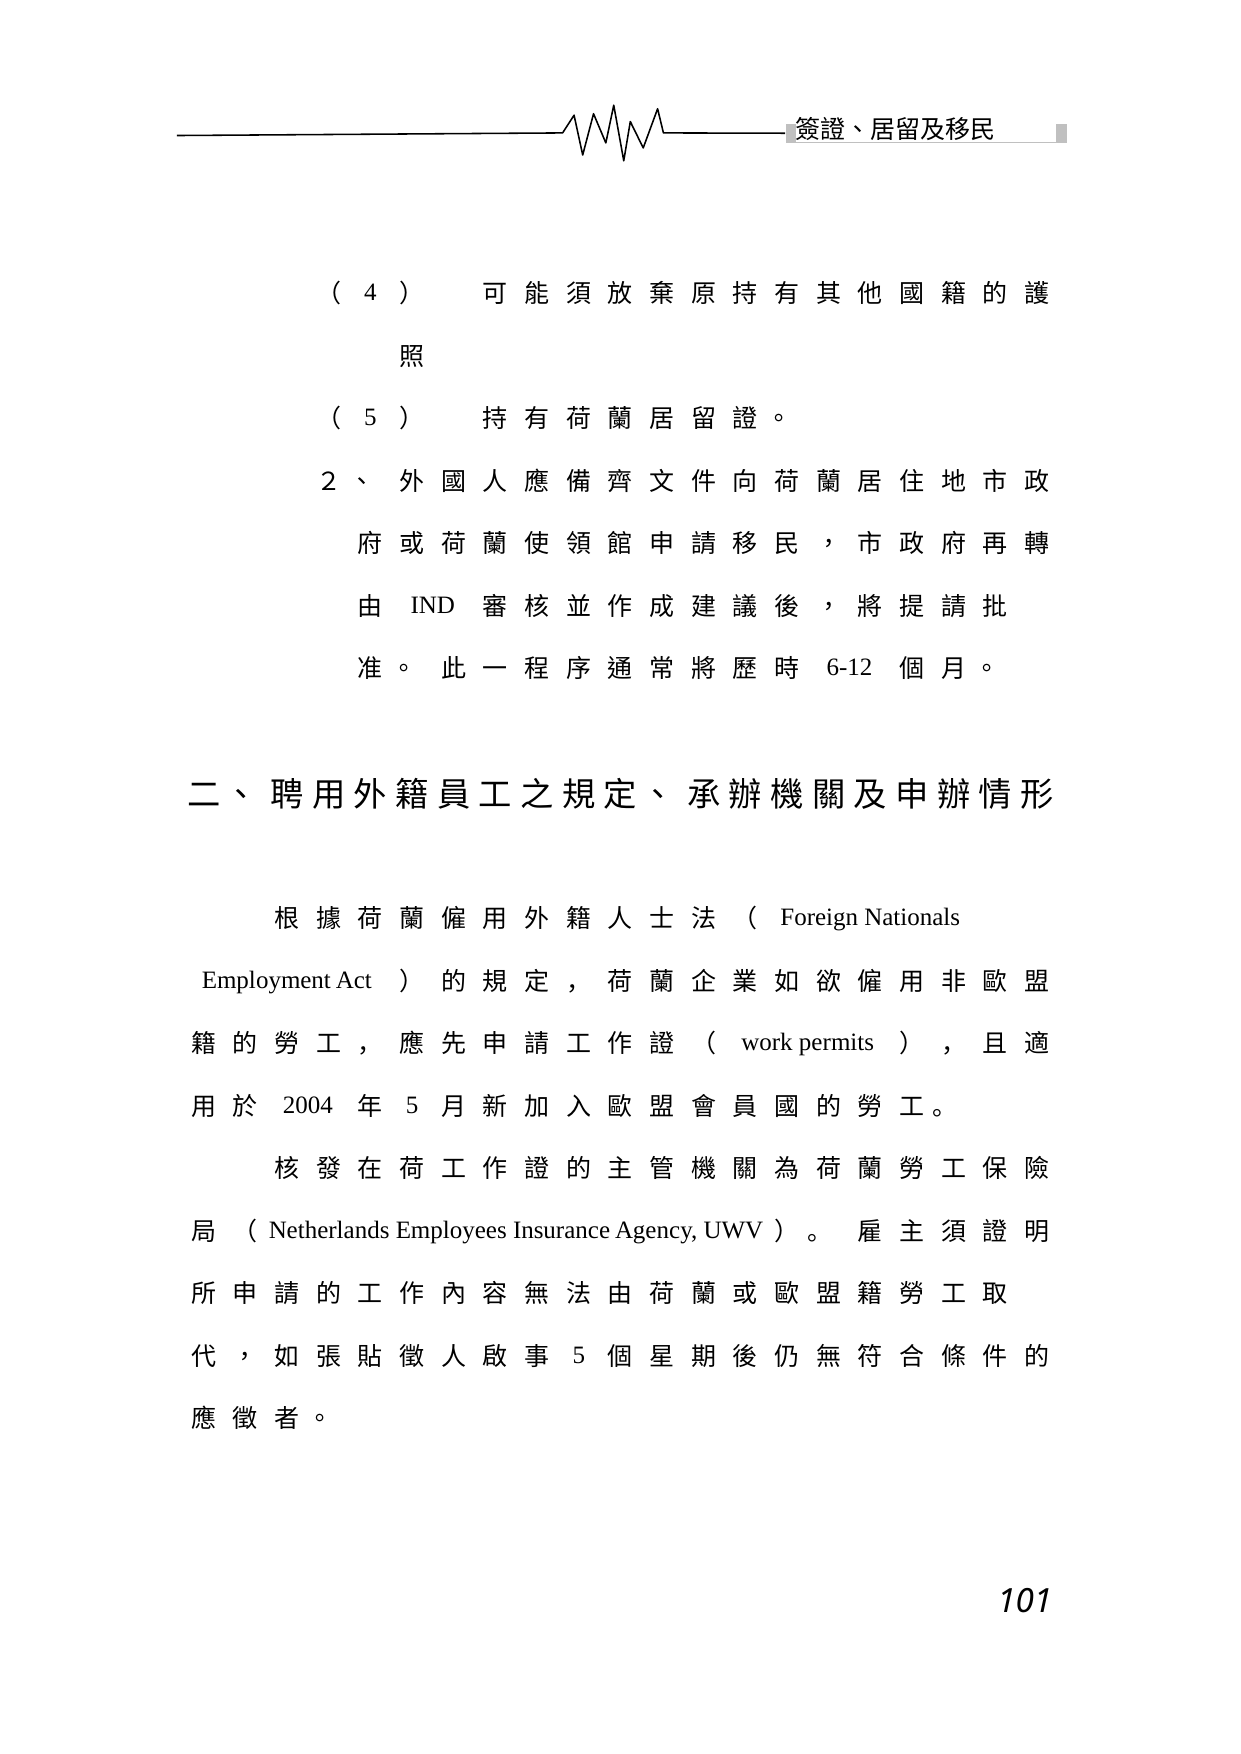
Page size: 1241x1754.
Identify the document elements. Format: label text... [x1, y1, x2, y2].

text 二、聘用外籍員工之規定、承辦機關及申辦情形 [183, 750, 1058, 813]
text 核發在荷工作證的主管機關為荷蘭勞工保險局（Netherlands Employees Insurance Agency, UWV）。雇主須證明所申請的工作內容無法由荷蘭或歐盟籍勞工取代，如張貼徵人啟事5個星期後仍無符合條件的應徵者。 [183, 1125, 1058, 1438]
text ２、外國人應備齊文件向荷蘭居住地市政府或荷蘭使領館申請移民，市政府再轉由IND審核並作成建議後，將提請批准。此一程序通常將歷時6-12個月。 [281, 438, 1058, 688]
text （4） 可能須放棄原持有其他國籍的護照 [306, 250, 1058, 375]
text 根據荷蘭僱用外籍人士法（Foreign Nationals Employment Act）的規定，荷蘭企業如欲僱用非歐盟籍的勞工，應先申請工作證（work permits），且適用於2004年5月新加入歐盟會員國的勞工。 [183, 875, 1058, 1125]
text （5） 持有荷蘭居留證。 [306, 375, 1058, 438]
